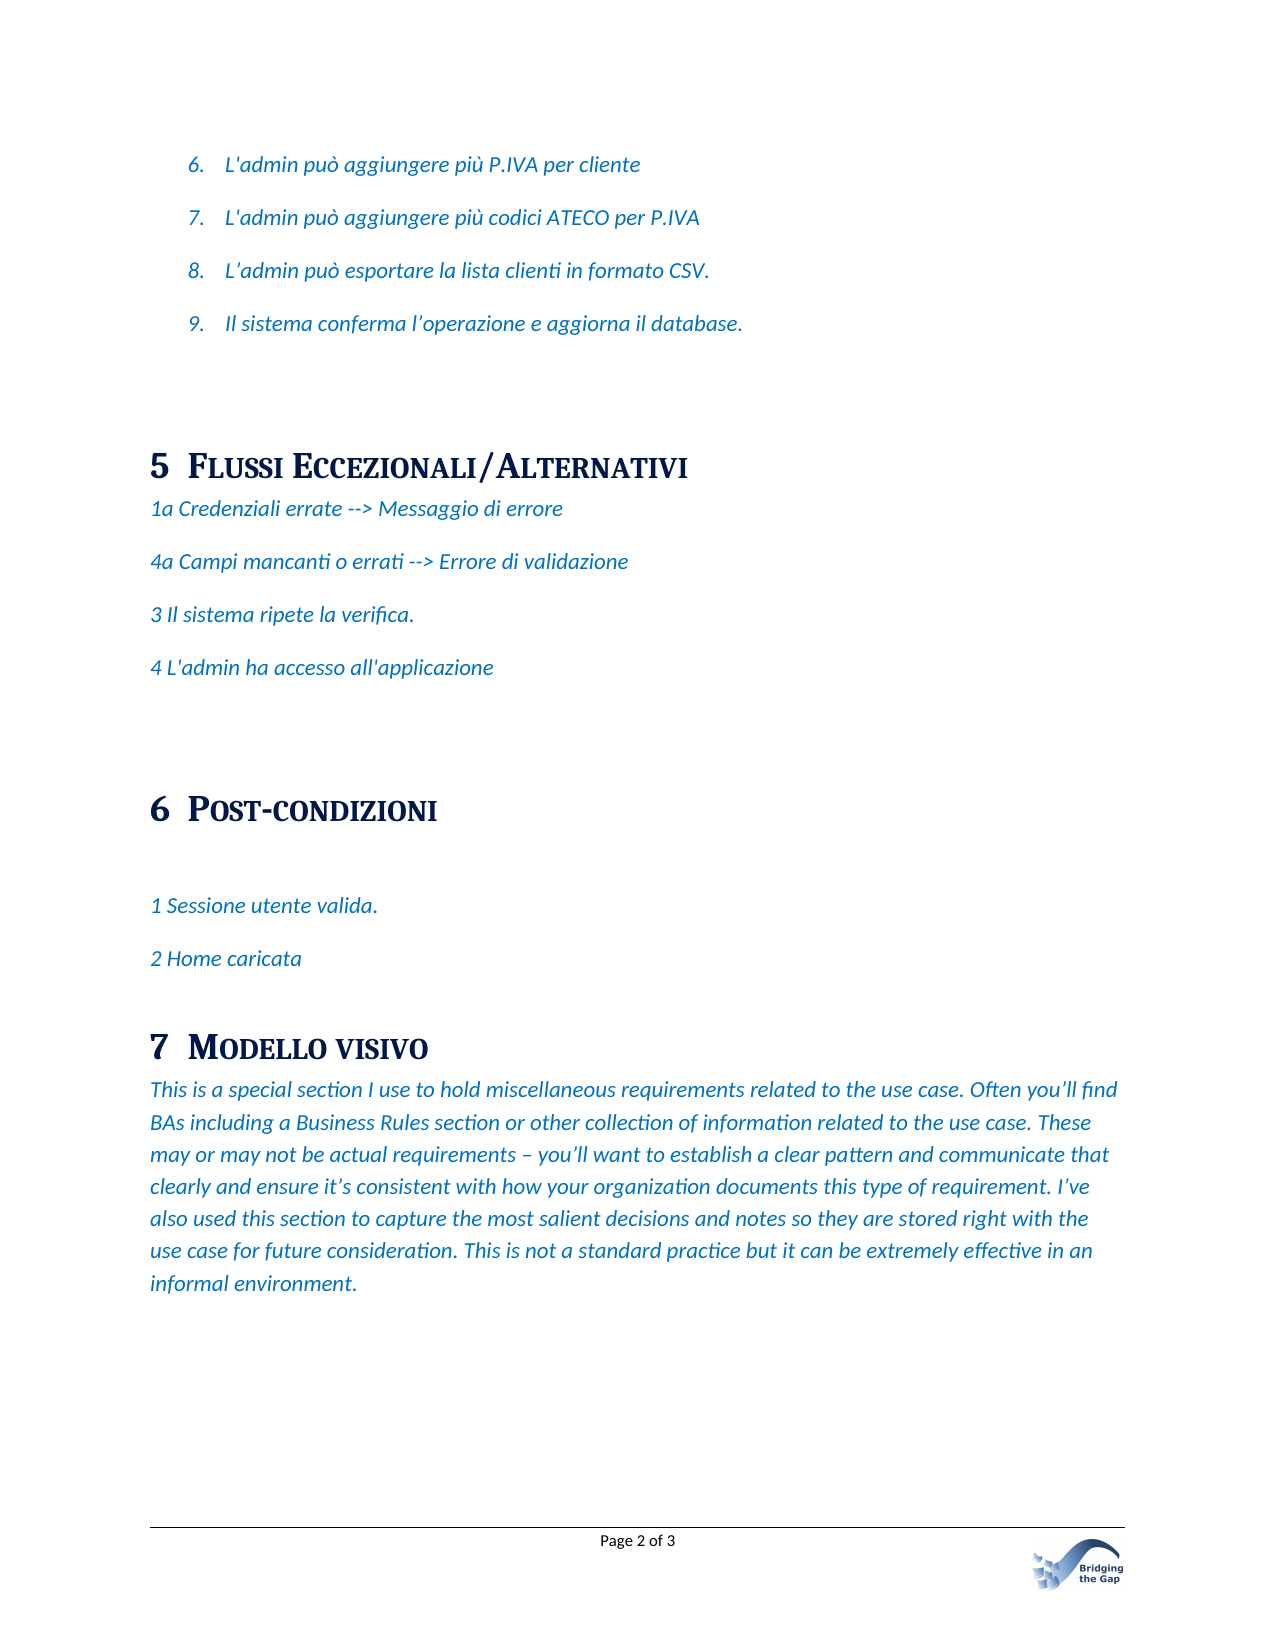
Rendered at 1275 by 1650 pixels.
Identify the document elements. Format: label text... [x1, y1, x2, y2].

subtitle Flussi Eccezionali/Alternativi [150, 444, 1125, 487]
text This is a special section I use to hold miscellaneous requirements related to the use case. Often you’ll find BAs including a Business Rules section or other collection of information related to the use case. These may or may not be actual requirements – you’ll want to establish a clear pattern and communicate that clearly and ensure it’s consistent with how your organization documents this type of requirement. I’ve also used this section to capture the most salient decisions and notes so they are stored right with the use case for future consideration. This is not a standard practice but it can be extremely effective in an informal environment. [150, 1076, 1125, 1297]
subtitle Post-condizioni [150, 788, 1125, 831]
text 4a Campi mancanti o errati --> Errore di validazione [150, 547, 1125, 575]
subtitle Modello visivo [150, 1026, 1125, 1069]
list Il sistema conferma l’operazione e aggiorna il database. [187, 309, 1125, 337]
list L'admin può aggiungere più codici ATECO per P.IVA [187, 203, 1125, 231]
text 1a Credenziali errate --> Messaggio di errore [150, 494, 1125, 522]
picture [1030, 1537, 1125, 1593]
text 1 Sessione utente valida. [150, 891, 1125, 919]
text 3 Il sistema ripete la verifica. [150, 600, 1125, 628]
text 4 L'admin ha accesso all'applicazione [150, 653, 1125, 681]
text 2 Home caricata [150, 944, 1125, 972]
list L'admin può aggiungere più P.IVA per cliente [187, 150, 1125, 178]
list L’admin può esportare la lista clienti in formato CSV. [187, 256, 1125, 284]
